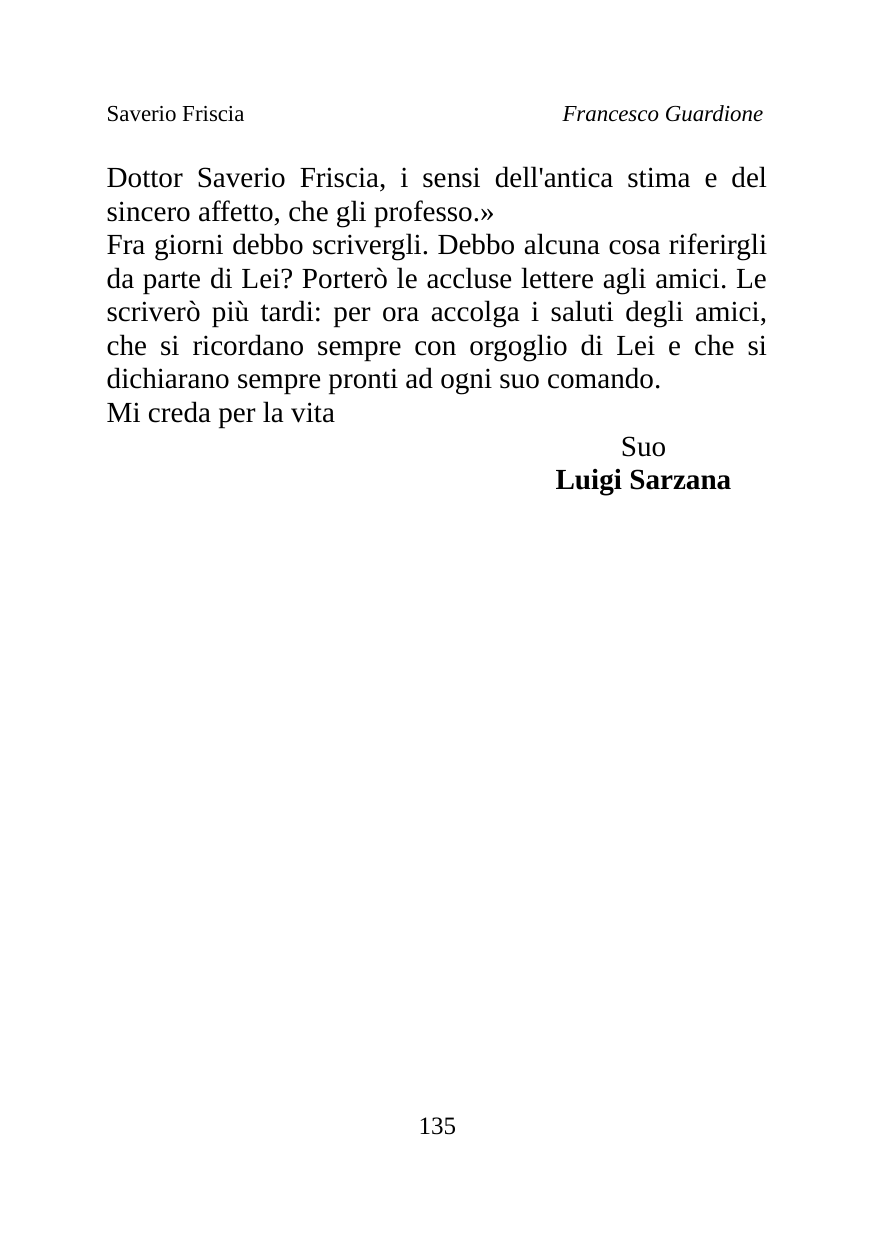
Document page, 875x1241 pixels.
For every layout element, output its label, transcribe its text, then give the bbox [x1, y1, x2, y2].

text Fra giorni debbo scrivergli. Debbo alcuna cosa riferirgli da parte di Lei? Porterò le accluse lettere agli amici. Le scriverò più tardi: per ora accolga i saluti degli amici, che si ricordano sempre con orgoglio di Lei e che si dichiarano sempre pronti ad ogni suo comando. [106, 227, 768, 395]
text Mi creda per la vita [106, 395, 768, 429]
text Suo [106, 429, 768, 462]
text Dottor Saverio Friscia, i sensi dell'antica stima e del sincero affetto, che gli professo.» [106, 160, 768, 227]
text Luigi Sarzana [106, 462, 768, 496]
